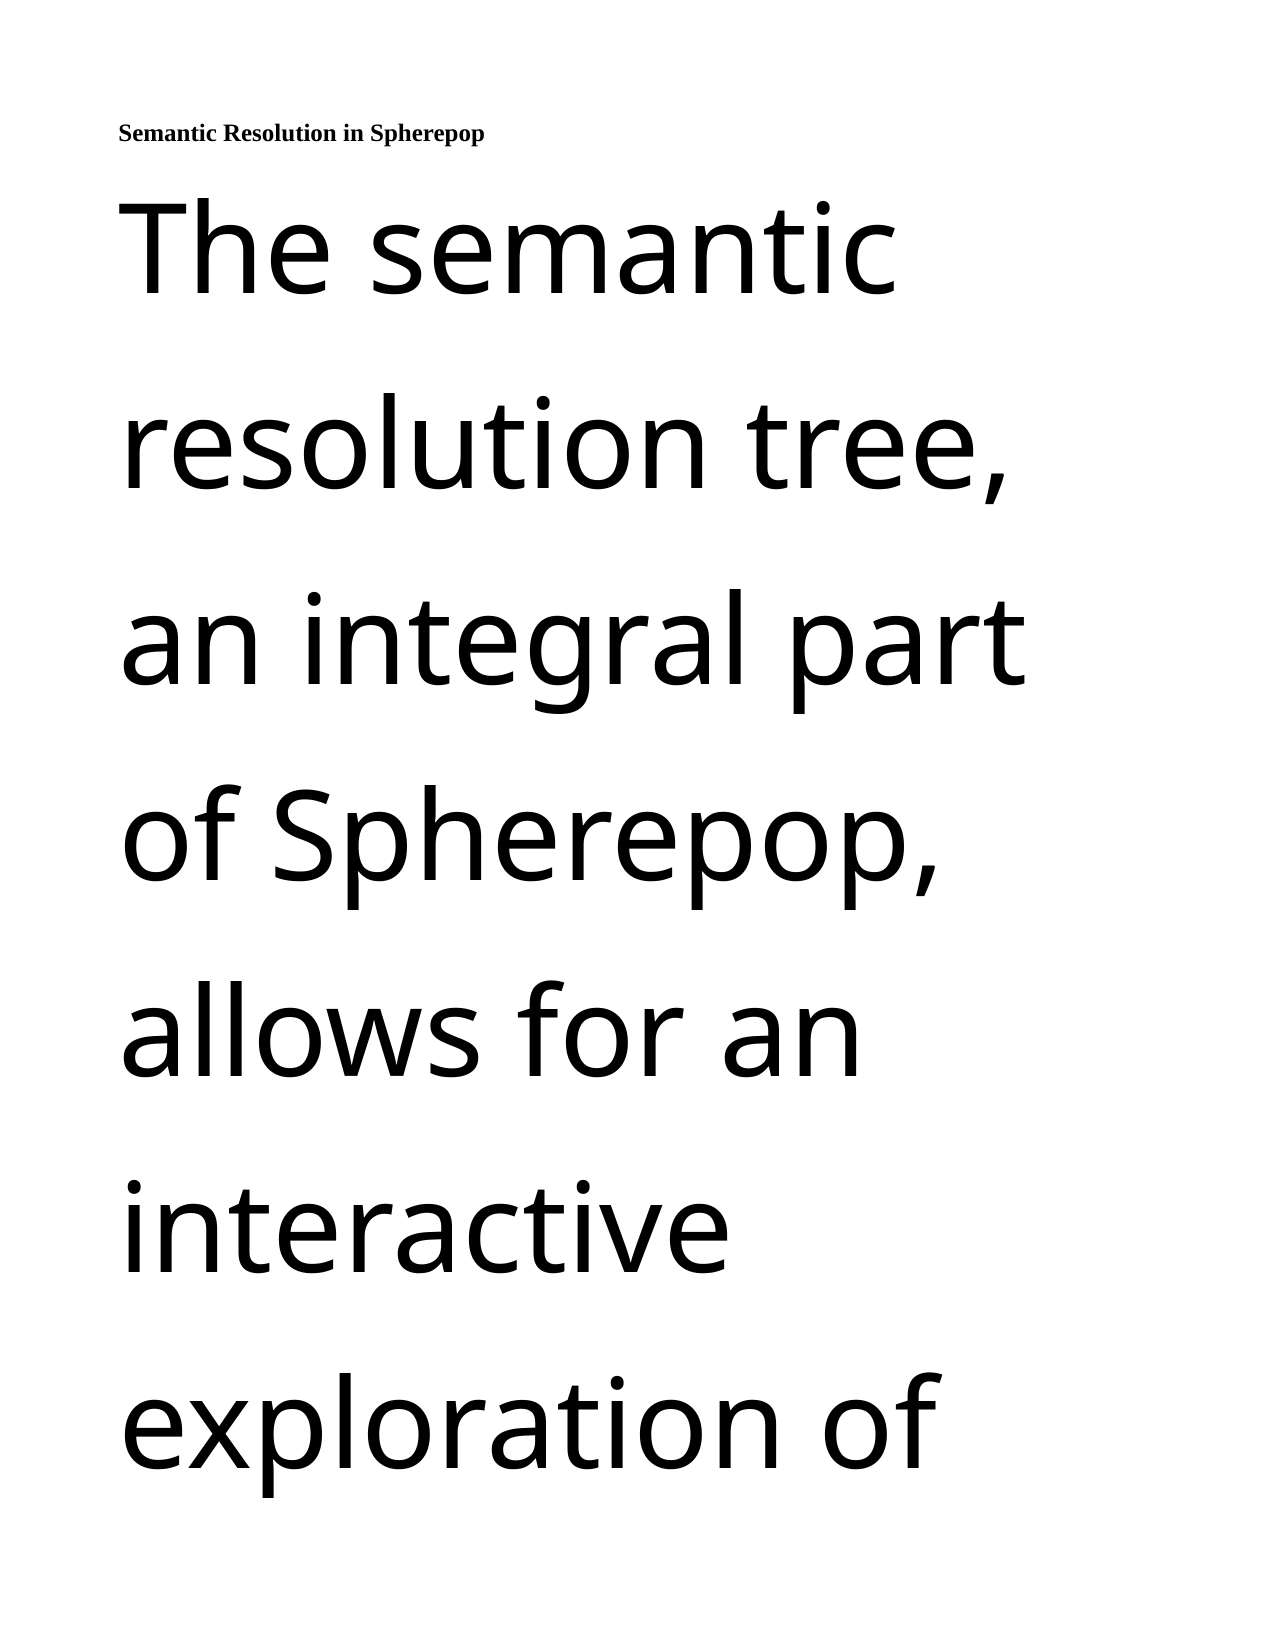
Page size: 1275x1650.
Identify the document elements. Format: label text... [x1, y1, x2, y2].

subtitle Semantic Resolution in Spherepop [118, 118, 1157, 147]
text The semantic resolution tree, an integral part of Spherepop, allows for an interactive exploration of [118, 159, 1157, 1505]
